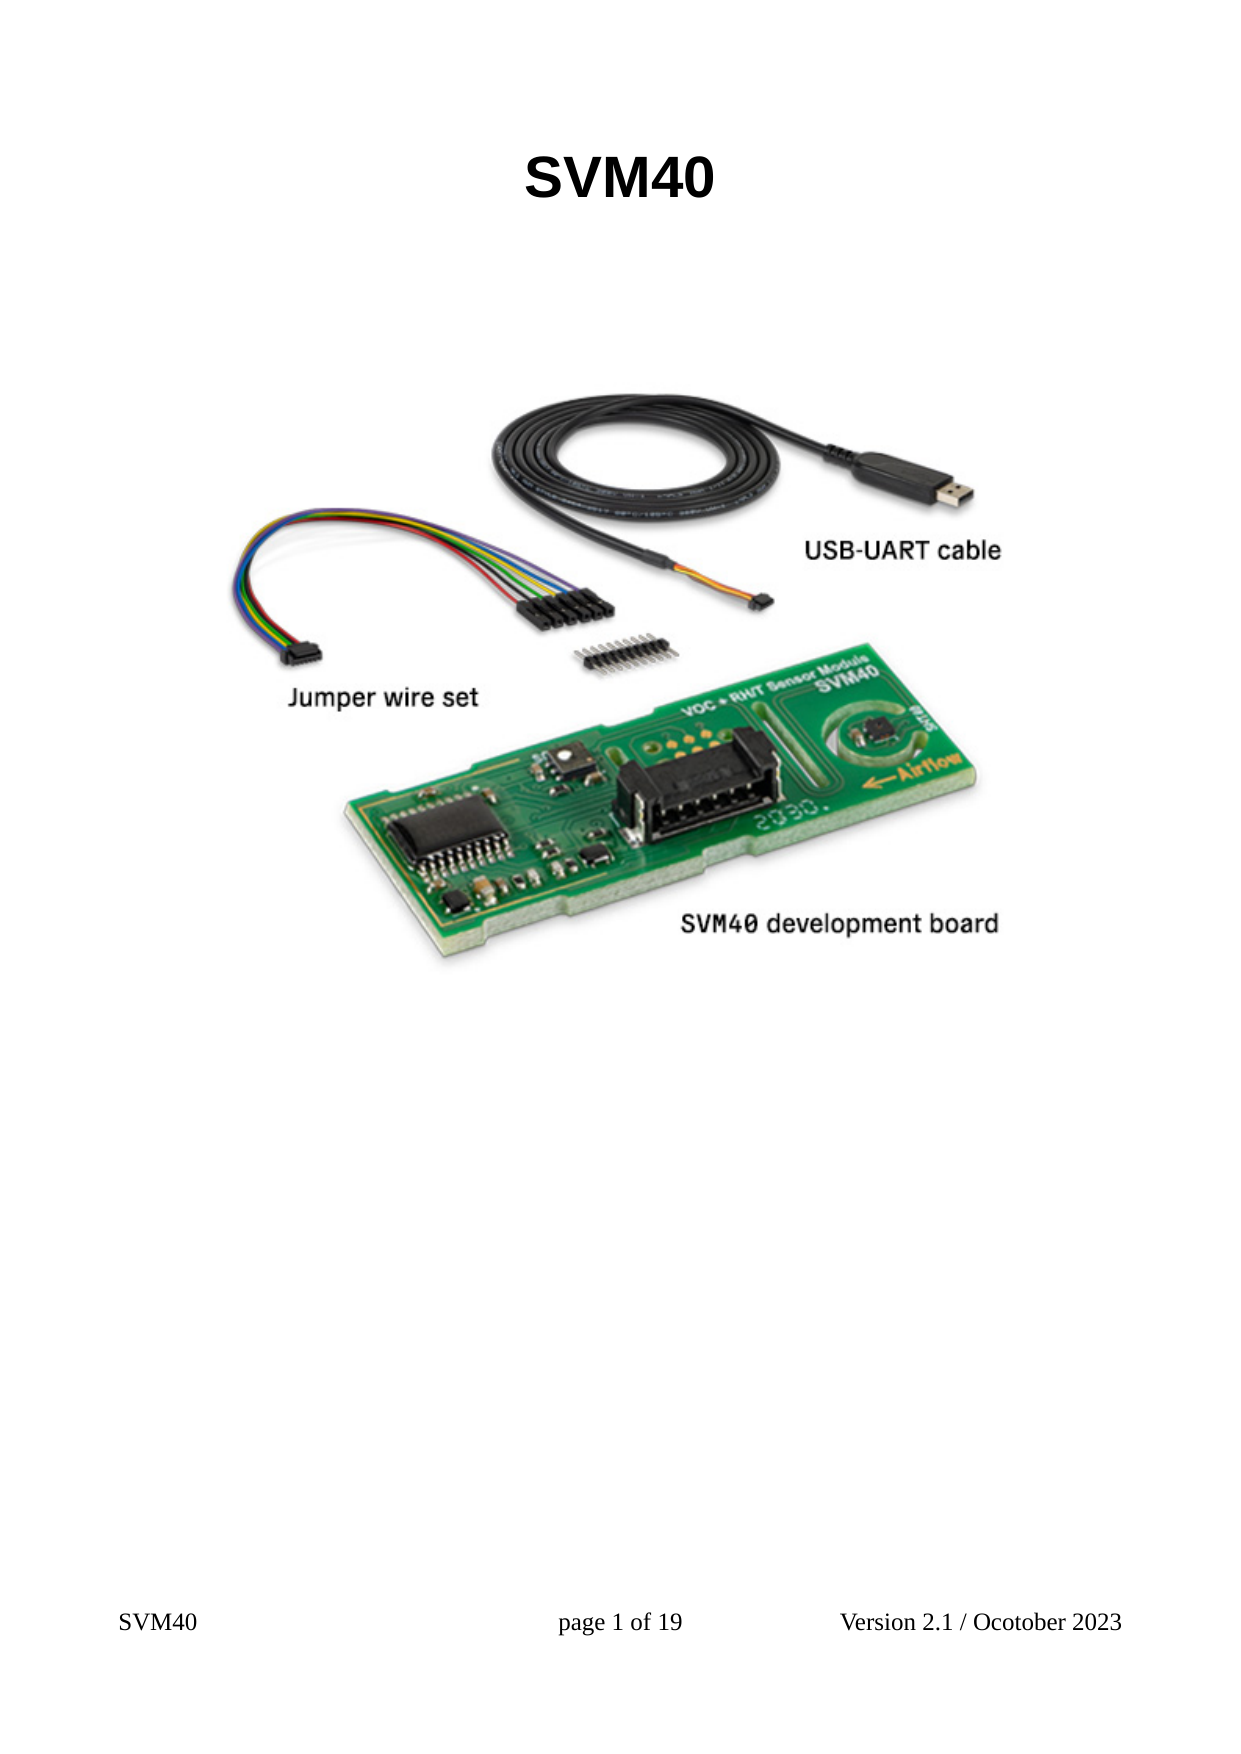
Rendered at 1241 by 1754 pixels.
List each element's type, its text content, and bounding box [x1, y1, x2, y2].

title SVM40 [118, 143, 1122, 210]
picture [160, 308, 1080, 1042]
